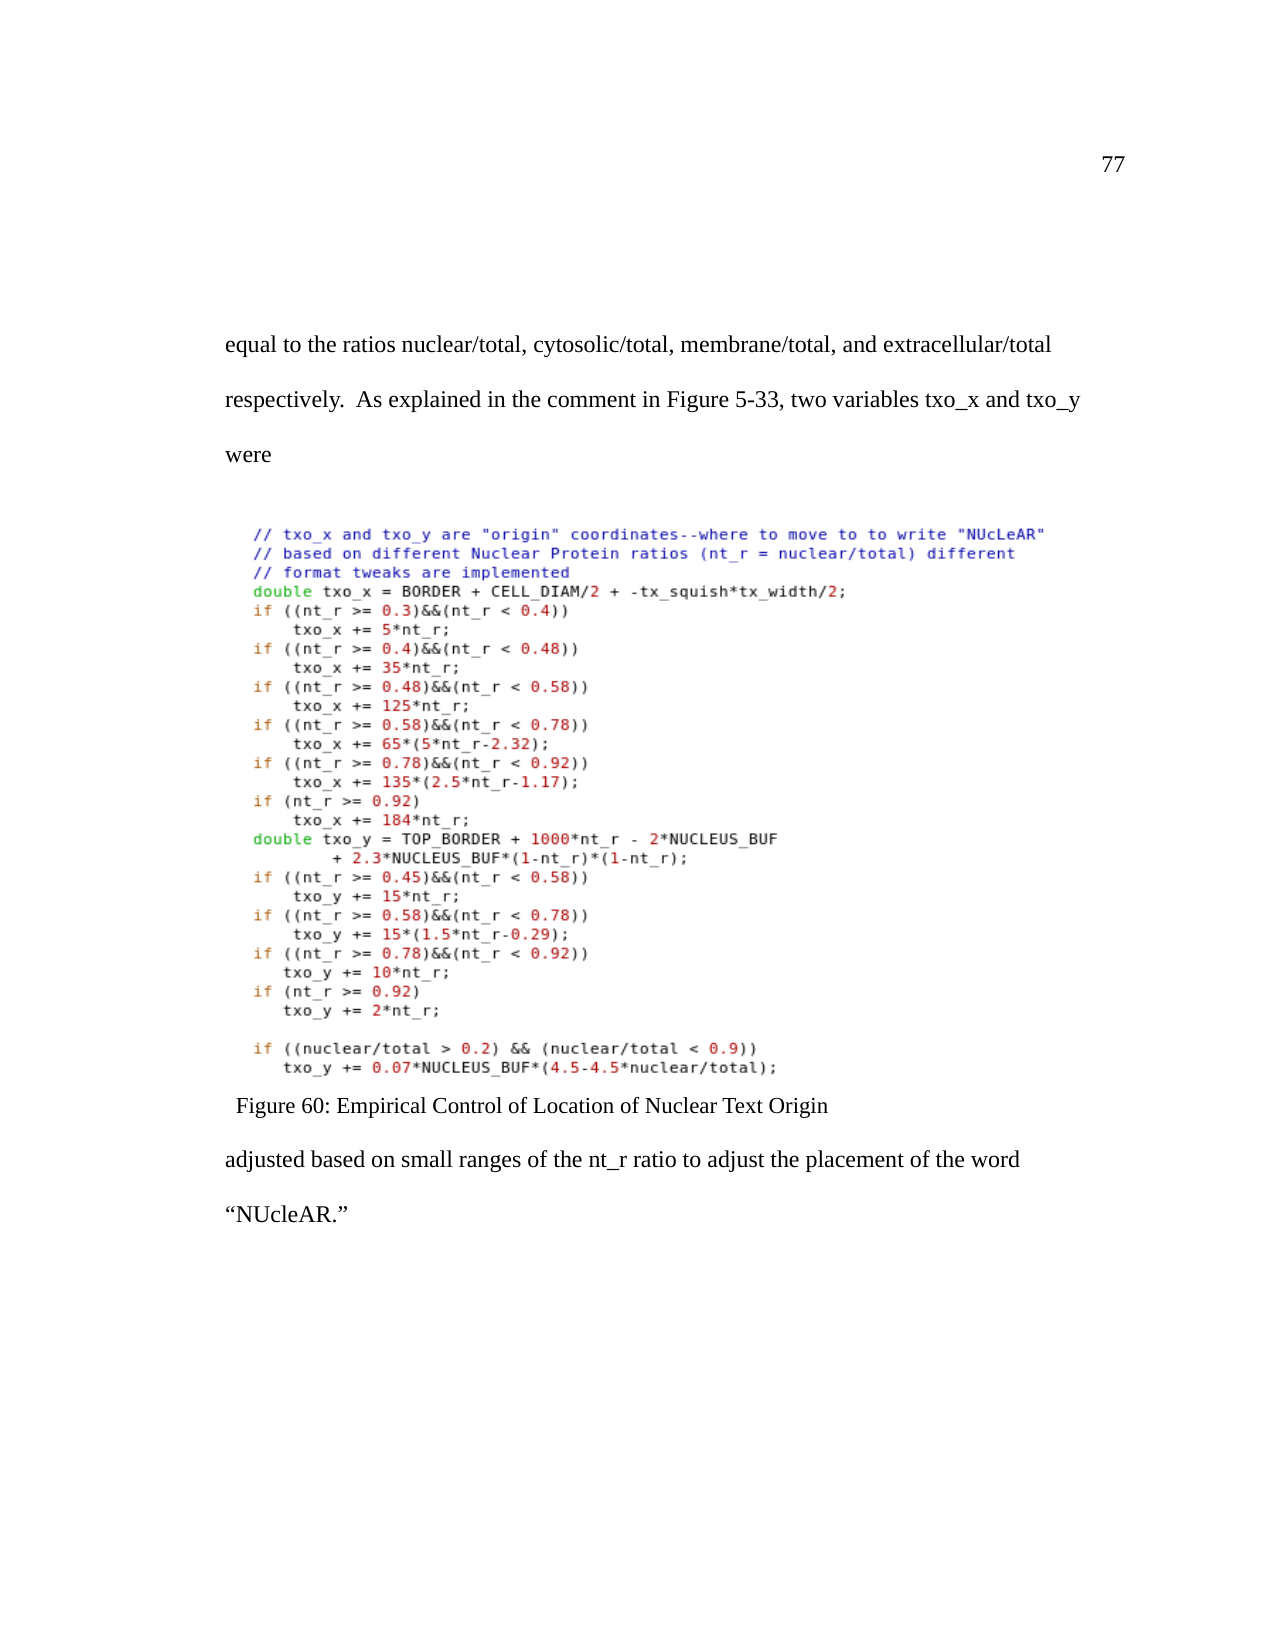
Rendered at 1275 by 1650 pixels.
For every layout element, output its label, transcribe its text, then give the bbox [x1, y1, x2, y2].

text adjusted based on small ranges of the nt_r ratio to adjust the placement of the word “NUcleAR.” [225, 877, 1125, 1228]
text Figure 60: Empirical Control of Location of Nuclear Text Origin [236, 1092, 1066, 1117]
text equal to the ratios nuclear/total, cytosolic/total, membrane/total, and extracellular/total respectively. As explained in the comment in Figure 5-33, two variables txo_x and txo_y were [225, 330, 1125, 468]
picture [235, 518, 1066, 1092]
